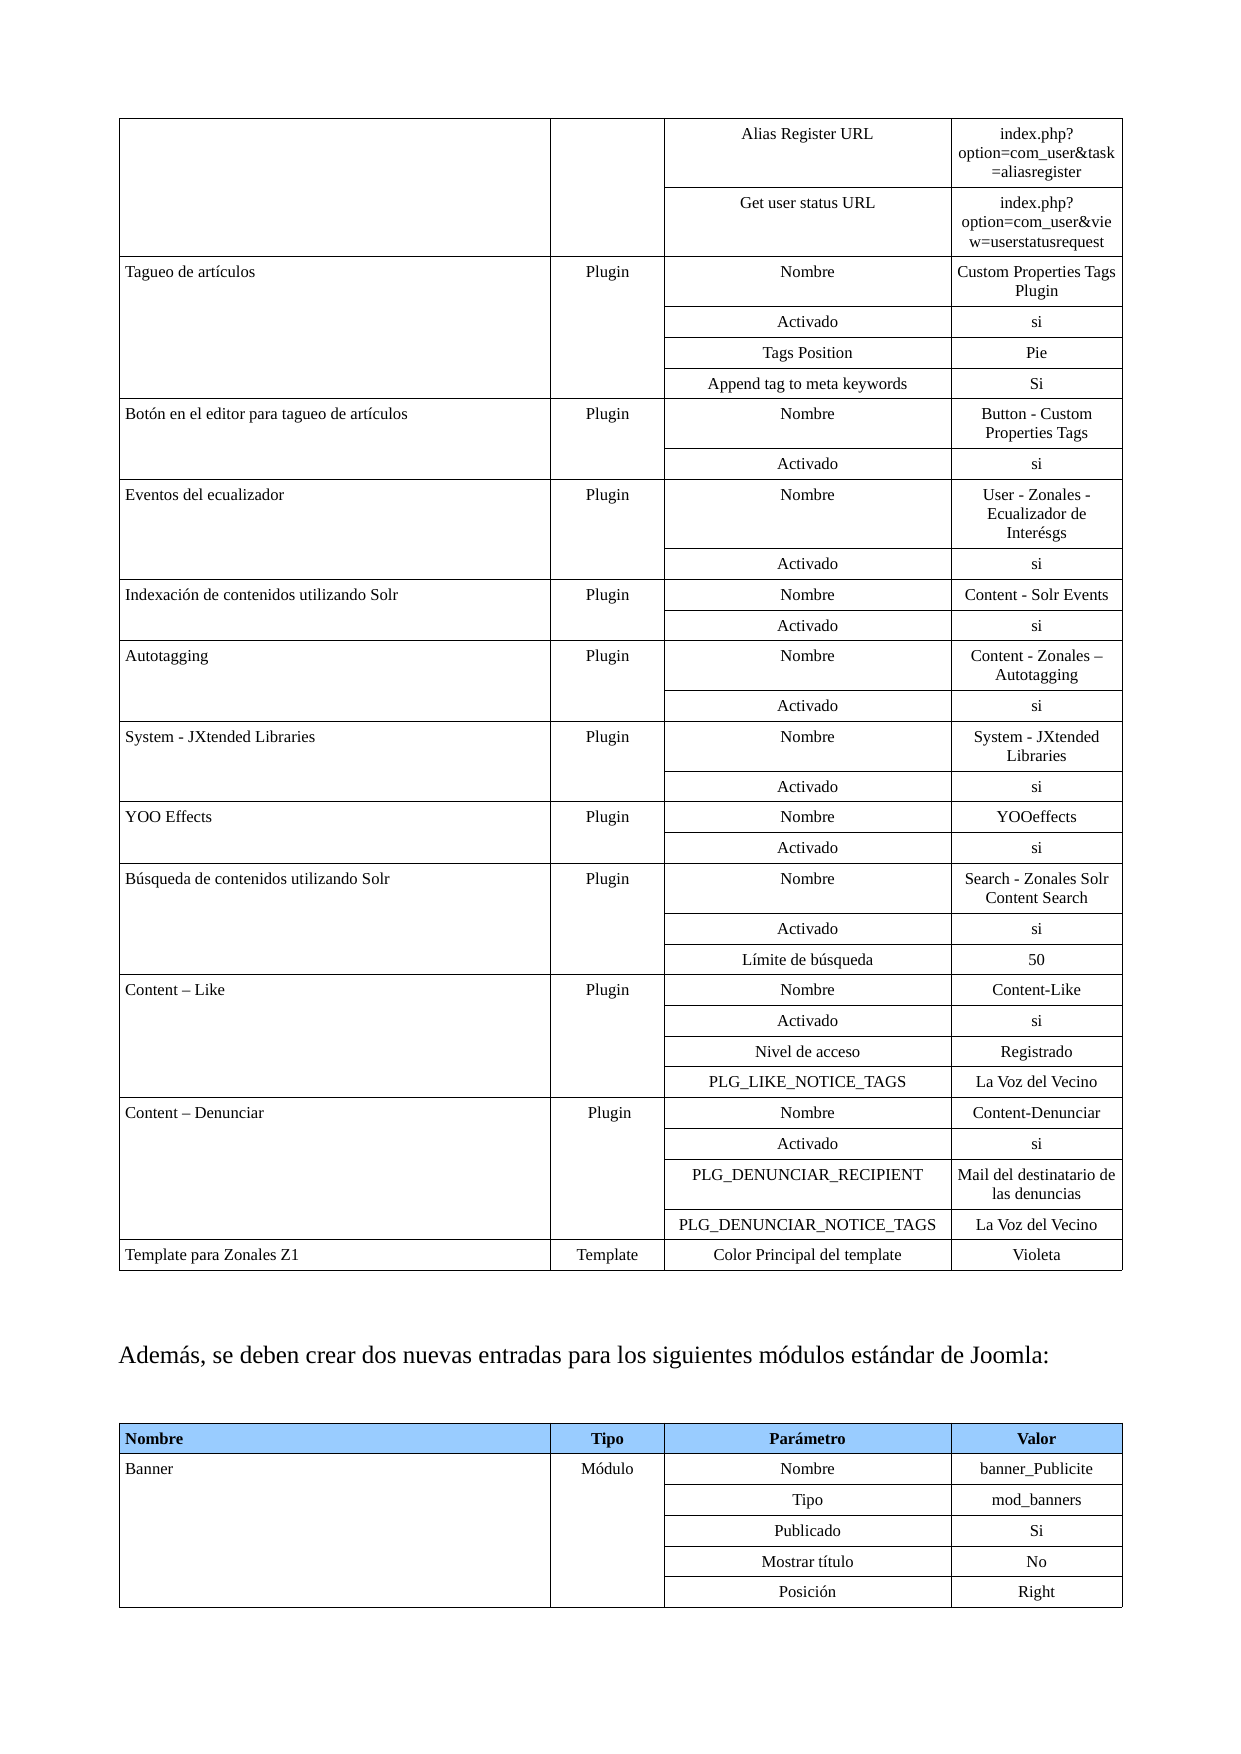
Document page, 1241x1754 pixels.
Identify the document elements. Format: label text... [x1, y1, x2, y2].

table_cell Nombre [665, 480, 951, 548]
table_cell Plugin [551, 641, 664, 721]
table_cell Get user status URL [665, 188, 951, 256]
table_cell Límite de búsqueda [665, 945, 951, 974]
table_cell Nombre [665, 802, 951, 832]
table_cell mod_banners [952, 1485, 1122, 1515]
table_cell Activado [665, 914, 951, 943]
table_cell Eventos del ecualizador [120, 480, 550, 579]
table_cell Plugin [551, 802, 664, 863]
table_cell Activado [665, 549, 951, 579]
table_cell Activado [665, 691, 951, 721]
table_cell si [952, 307, 1122, 337]
table_cell Autotagging [120, 641, 550, 721]
table_cell Banner [120, 1454, 550, 1607]
table_cell Nombre [665, 641, 951, 690]
table_cell si [952, 914, 1122, 943]
table_cell Content – Denunciar [120, 1098, 550, 1239]
table_cell Template para Zonales Z1 [120, 1240, 550, 1270]
table_cell Activado [665, 1006, 951, 1036]
table_cell Indexación de contenidos utilizando Solr [120, 580, 550, 640]
table_cell PLG_LIKE_NOTICE_TAGS [665, 1067, 951, 1097]
table_cell La Voz del Vecino [952, 1067, 1122, 1097]
table_cell Botón en el editor para tagueo de artículos [120, 399, 550, 479]
table_cell Nombre [665, 1098, 951, 1128]
table_cell PLG_DENUNCIAR_NOTICE_TAGS [665, 1210, 951, 1239]
table_cell si [952, 1006, 1122, 1036]
table_cell Plugin [551, 1098, 664, 1239]
table_cell Plugin [551, 975, 664, 1097]
table_cell index.php?option=com_user&task=aliasregister [952, 119, 1122, 187]
table_cell Activado [665, 1129, 951, 1159]
table_cell [120, 119, 550, 256]
table_cell Módulo [551, 1454, 664, 1607]
table_cell Content - Solr Events [952, 580, 1122, 609]
table_cell Content – Like [120, 975, 550, 1097]
table_cell si [952, 772, 1122, 801]
table_cell Nombre [665, 1454, 951, 1484]
table_cell Template [551, 1240, 664, 1270]
table_cell System - JXtended Libraries [952, 722, 1122, 771]
table_cell Plugin [551, 580, 664, 640]
table_cell Content-Denunciar [952, 1098, 1122, 1128]
table_header Tipo [551, 1424, 664, 1453]
table_cell Nombre [665, 257, 951, 306]
table_header Nombre [120, 1424, 550, 1453]
table_cell Registrado [952, 1037, 1122, 1066]
table_cell Color Principal del template [665, 1240, 951, 1270]
table_cell si [952, 549, 1122, 579]
table_cell Nombre [665, 864, 951, 913]
table_cell Publicado [665, 1516, 951, 1546]
table_cell Activado [665, 449, 951, 479]
table_cell si [952, 611, 1122, 640]
table_cell Activado [665, 772, 951, 801]
table_cell Append tag to meta keywords [665, 369, 951, 398]
table_cell Activado [665, 611, 951, 640]
table_cell Alias Register URL [665, 119, 951, 187]
table_cell YOO Effects [120, 802, 550, 863]
table_cell Content - Zonales – Autotagging [952, 641, 1122, 690]
table_cell [551, 119, 664, 256]
table_cell Custom Properties Tags Plugin [952, 257, 1122, 306]
table_header Valor [952, 1424, 1122, 1453]
text Además, se deben crear dos nuevas entradas para los siguientes módulos estándar de Joomla: [118, 1340, 1122, 1369]
table_cell Posición [665, 1577, 951, 1607]
table_cell Si [952, 369, 1122, 398]
table_cell PLG_DENUNCIAR_RECIPIENT [665, 1160, 951, 1208]
table_cell 50 [952, 945, 1122, 974]
table_cell Activado [665, 307, 951, 337]
table_cell Plugin [551, 480, 664, 579]
table_cell Search - Zonales Solr Content Search [952, 864, 1122, 913]
table_cell Content-Like [952, 975, 1122, 1005]
table_cell YOOeffects [952, 802, 1122, 832]
table_cell Mostrar título [665, 1547, 951, 1576]
table_cell si [952, 691, 1122, 721]
table_cell Nivel de acceso [665, 1037, 951, 1066]
table_cell Plugin [551, 864, 664, 974]
table_cell Right [952, 1577, 1122, 1607]
table_cell Tags Position [665, 338, 951, 368]
table_cell Plugin [551, 257, 664, 398]
table_cell index.php?option=com_user&view=userstatusrequest [952, 188, 1122, 256]
table_cell Nombre [665, 399, 951, 448]
table_cell No [952, 1547, 1122, 1576]
table_cell Activado [665, 833, 951, 863]
table_cell si [952, 1129, 1122, 1159]
table_cell System - JXtended Libraries [120, 722, 550, 801]
table_cell Nombre [665, 722, 951, 771]
table_cell Mail del destinatario de las denuncias [952, 1160, 1122, 1208]
table_cell si [952, 449, 1122, 479]
table_cell Nombre [665, 975, 951, 1005]
table_cell La Voz del Vecino [952, 1210, 1122, 1239]
table_cell User - Zonales - Ecualizador de Interésgs [952, 480, 1122, 548]
table_cell si [952, 833, 1122, 863]
table_cell banner_Publicite [952, 1454, 1122, 1484]
table_cell Pie [952, 338, 1122, 368]
table_cell Búsqueda de contenidos utilizando Solr [120, 864, 550, 974]
table_cell Plugin [551, 399, 664, 479]
table_cell Button - Custom Properties Tags [952, 399, 1122, 448]
table_header Parámetro [665, 1424, 951, 1453]
table_cell Tagueo de artículos [120, 257, 550, 398]
table_cell Plugin [551, 722, 664, 801]
table_cell Tipo [665, 1485, 951, 1515]
table_cell Si [952, 1516, 1122, 1546]
table_cell Violeta [952, 1240, 1122, 1270]
table_cell Nombre [665, 580, 951, 609]
